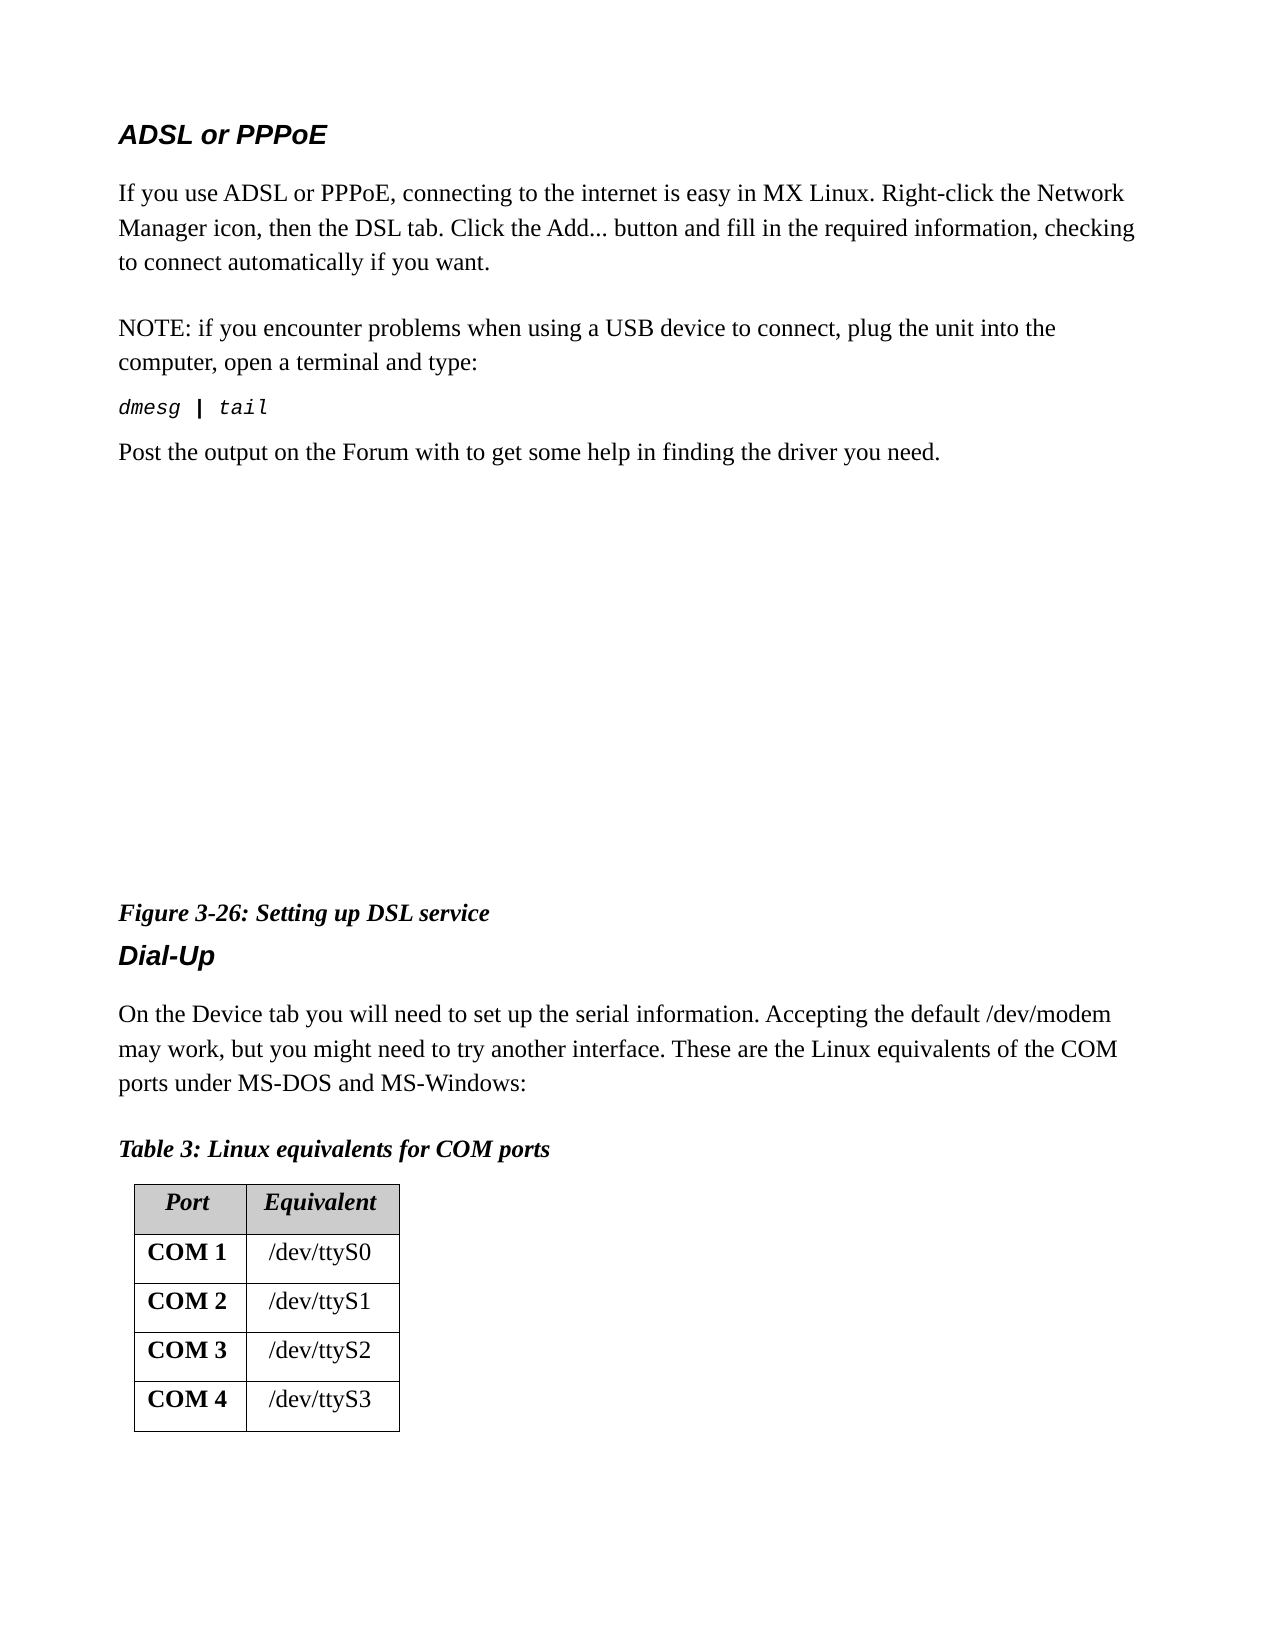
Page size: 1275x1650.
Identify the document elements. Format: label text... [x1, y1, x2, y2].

table_cell COM 4 [135, 1382, 246, 1431]
table_cell /dev/ttyS2 [247, 1333, 399, 1381]
text dmesg | tail [118, 397, 1157, 421]
text If you use ADSL or PPPoE, connecting to the internet is easy in MX Linux. Right-click the Network Manager icon, then the DSL tab. Click the Add... button and fill in the required information, checking to connect automatically if you want. [118, 178, 1157, 276]
table_cell COM 3 [135, 1333, 246, 1381]
text On the Device tab you will need to set up the serial information. Accepting the default /dev/modem may work, but you might need to try another interface. These are the Linux equivalents of the COM ports under MS-DOS and MS-Windows: [118, 999, 1157, 1097]
text NOTE: if you encounter problems when using a USB device to connect, plug the unit into the computer, open a terminal and type: [118, 313, 1157, 376]
table_cell /dev/ttyS1 [247, 1284, 399, 1332]
table_cell /dev/ttyS3 [247, 1382, 399, 1431]
text Figure 3-26: Setting up DSL service [118, 898, 1157, 927]
subtitle ADSL or PPPoE [118, 118, 1157, 150]
text Post the output on the Forum with to get some help in finding the driver you need. [118, 437, 1157, 465]
table_cell COM 1 [135, 1235, 246, 1283]
table_header Port [135, 1185, 246, 1234]
table_cell /dev/ttyS0 [247, 1235, 399, 1283]
text Table 3: Linux equivalents for COM ports [118, 1134, 1157, 1163]
subtitle Dial-Up [118, 939, 1157, 971]
table_cell COM 2 [135, 1284, 246, 1332]
table_header Equivalent [247, 1185, 399, 1234]
